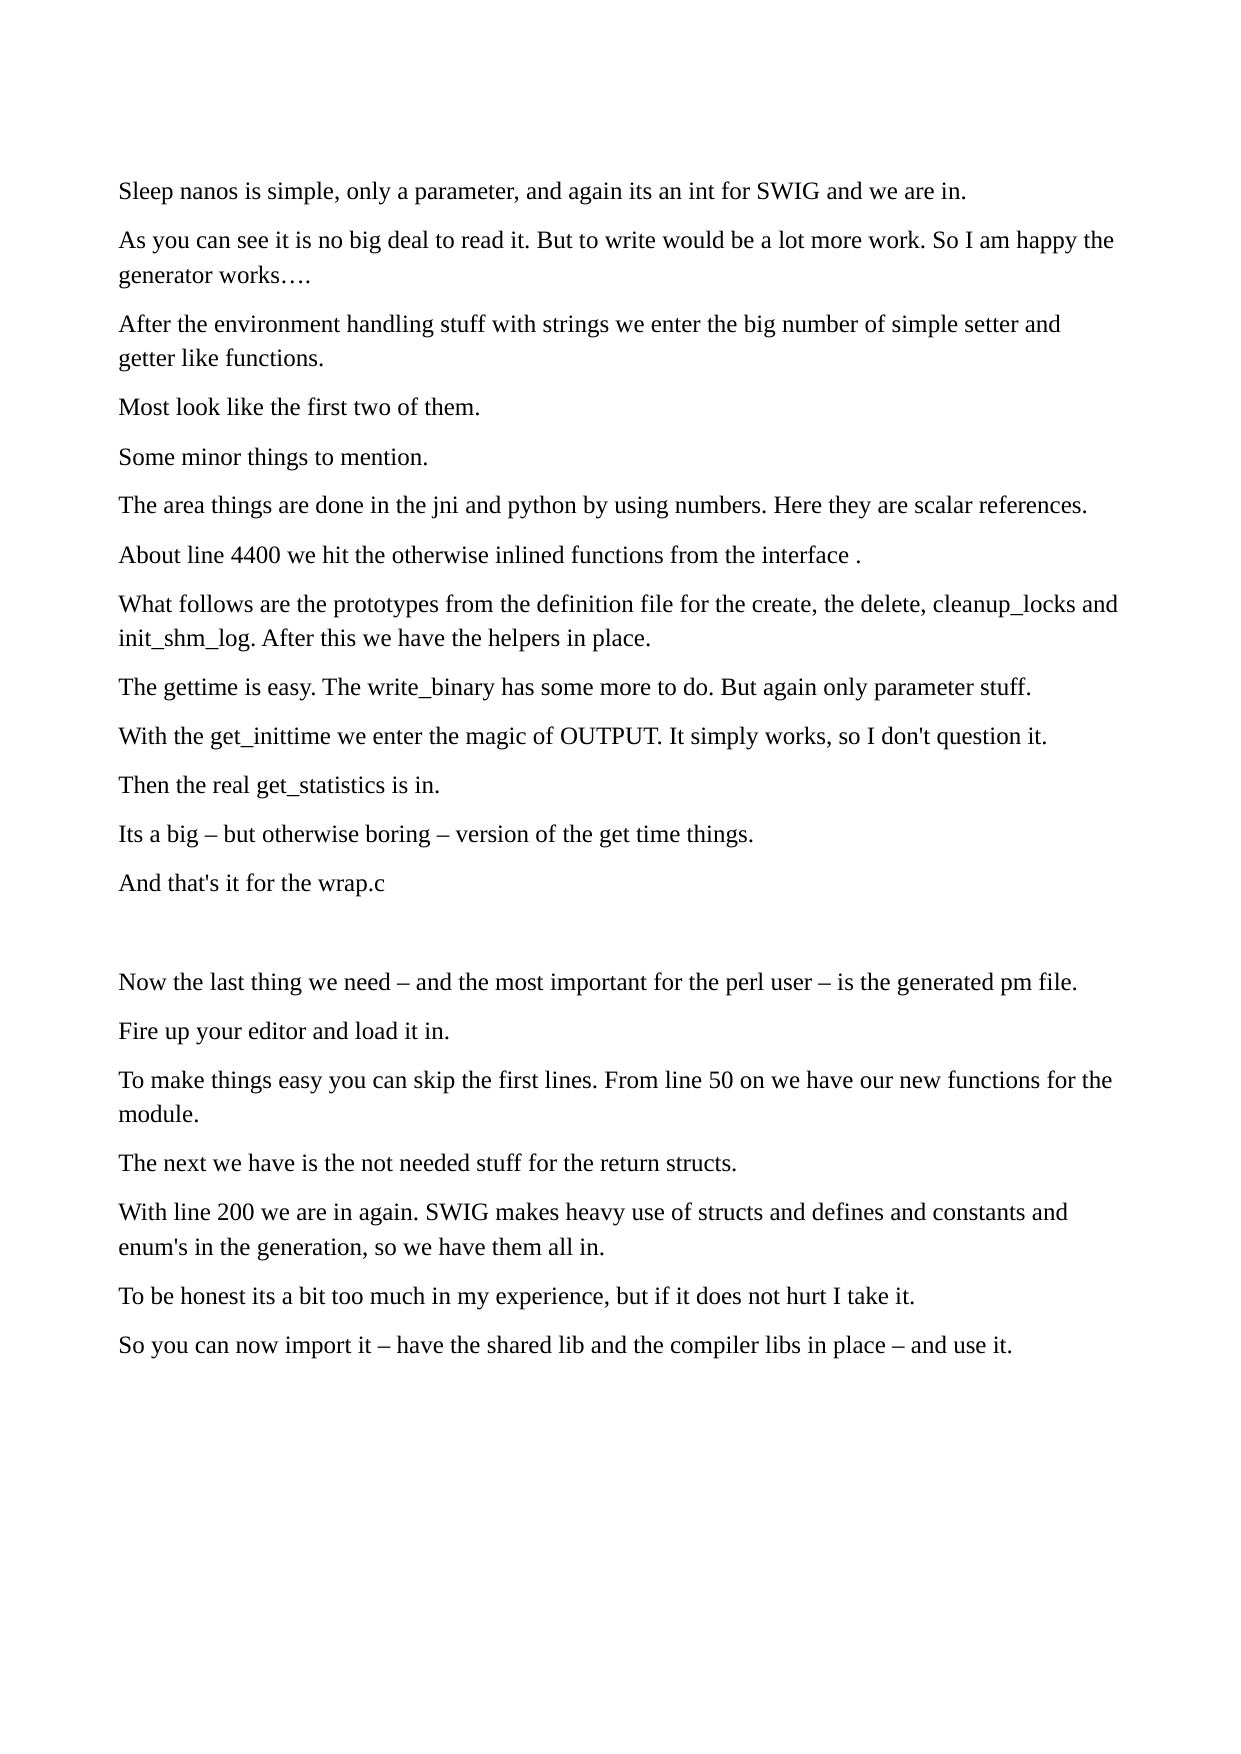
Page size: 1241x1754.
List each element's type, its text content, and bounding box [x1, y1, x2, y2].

text What follows are the prototypes from the definition file for the create, the delete, cleanup_locks and init_shm_log. After this we have the helpers in place. [118, 589, 1122, 652]
text The gettime is easy. The write_binary has some more to do. But again only parameter stuff. [118, 672, 1122, 701]
text So you can now import it – have the shared lib and the compiler libs in place – and use it. [118, 1330, 1122, 1359]
text The area things are done in the jni and python by using numbers. Here they are scalar references. [118, 491, 1122, 519]
text The next we have is the not needed stuff for the return structs. [118, 1148, 1122, 1177]
text Some minor things to mention. [118, 442, 1122, 470]
text To make things easy you can skip the first lines. From line 50 on we have our new functions for the module. [118, 1065, 1122, 1128]
text To be honest its a bit too much in my experience, but if it does not hurt I take it. [118, 1281, 1122, 1310]
text As you can see it is no big deal to read it. But to write would be a lot more work. So I am happy the generator works…. [118, 225, 1122, 289]
text Fire up your editor and load it in. [118, 1016, 1122, 1044]
text And that's it for the wrap.c [118, 868, 1122, 897]
text Then the real get_statistics is in. [118, 770, 1122, 799]
text After the environment handling stuff with strings we enter the big number of simple setter and getter like functions. [118, 309, 1122, 372]
text About line 4400 we hit the otherwise inlined functions from the interface . [118, 540, 1122, 568]
text Most look like the first two of them. [118, 392, 1122, 421]
text Sleep nanos is simple, only a parameter, and again its an int for SWIG and we are in. [118, 176, 1122, 205]
text Now the last thing we need – and the most important for the perl user – is the generated pm file. [118, 967, 1122, 995]
text With line 200 we are in again. SWIG makes heavy use of structs and defines and constants and enum's in the generation, so we have them all in. [118, 1197, 1122, 1261]
text Its a big – but otherwise boring – version of the get time things. [118, 819, 1122, 848]
text With the get_inittime we enter the magic of OUTPUT. It simply works, so I don't question it. [118, 721, 1122, 750]
